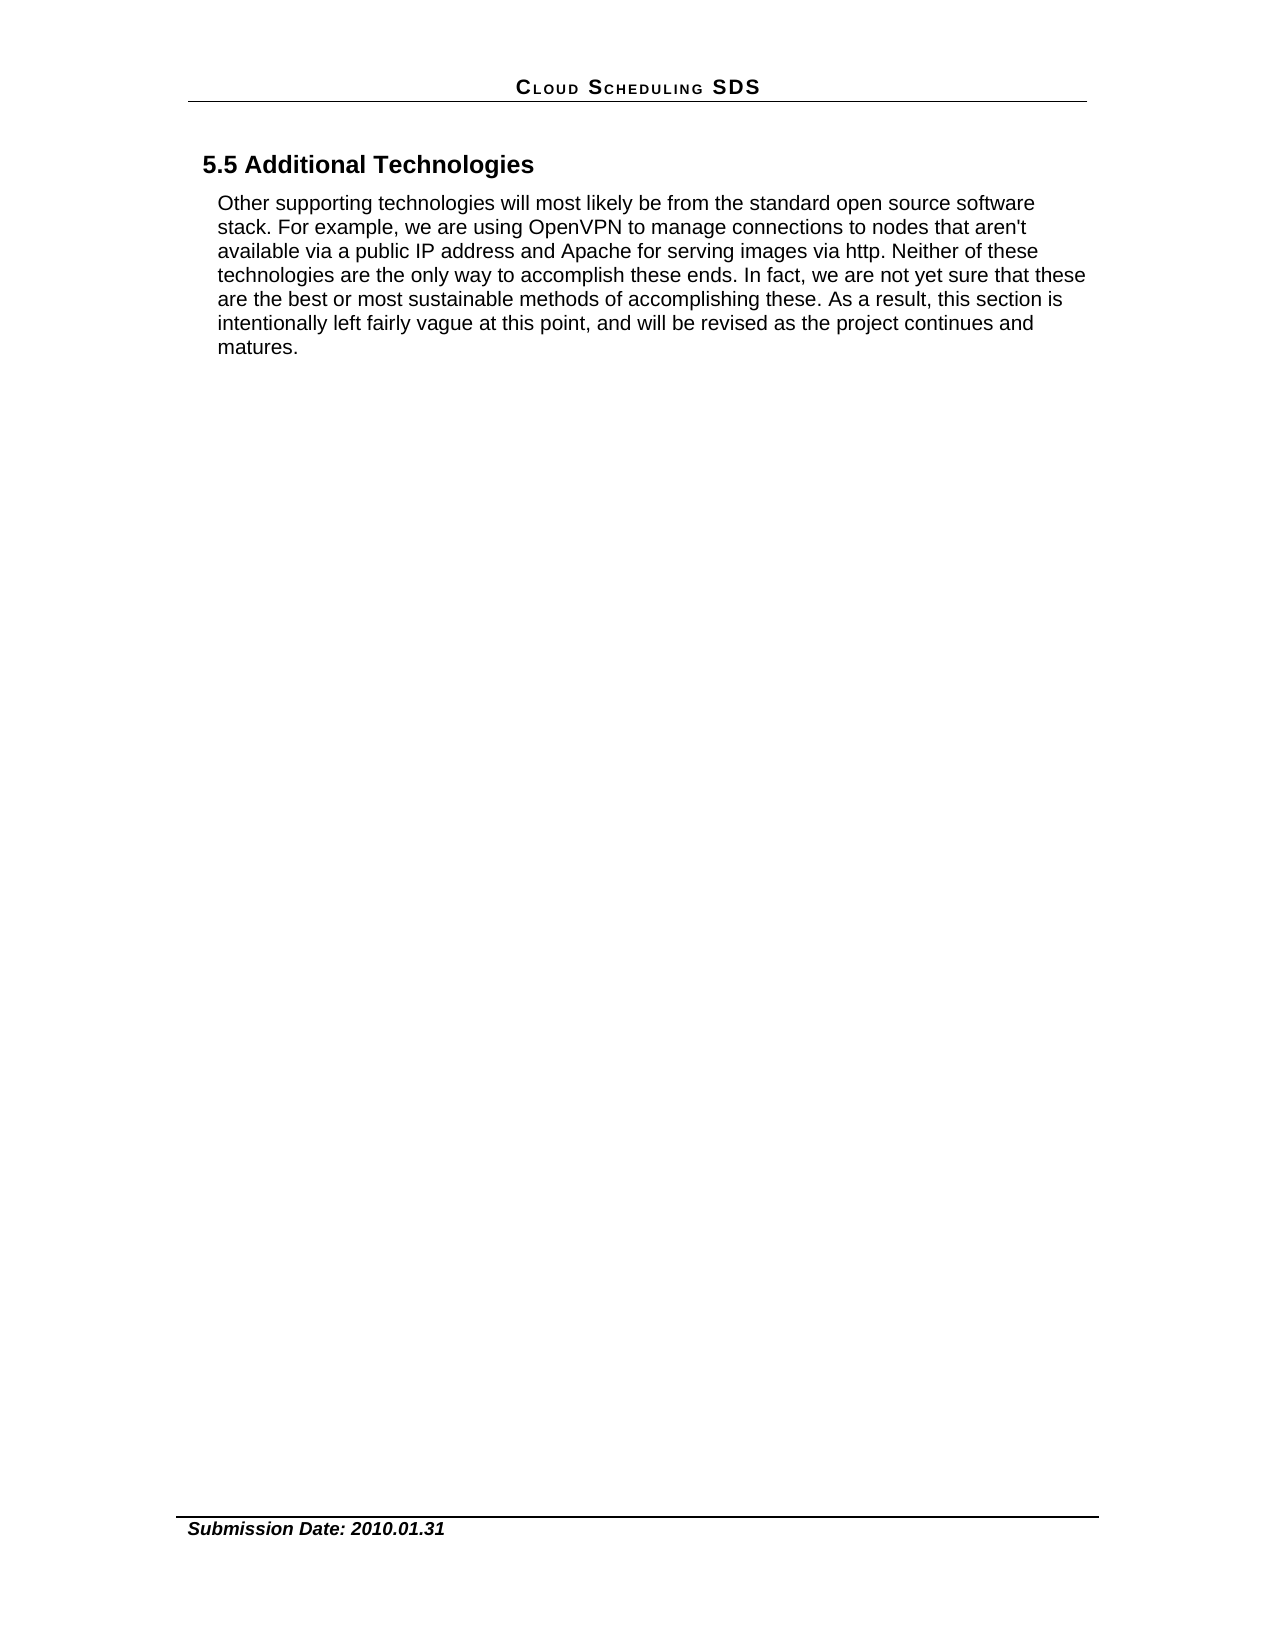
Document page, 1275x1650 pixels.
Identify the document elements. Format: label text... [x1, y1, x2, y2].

subtitle Additional Technologies [202, 150, 1087, 179]
text Other supporting technologies will most likely be from the standard open source software stack. For example, we are using OpenVPN to manage connections to nodes that aren't available via a public IP address and Apache for serving images via http. Neither of these technologies are the only way to accomplish these ends. In fact, we are not yet sure that these are the best or most sustainable methods of accomplishing these. As a result, this section is intentionally left fairly vague at this point, and will be revised as the project continues and matures. [217, 191, 1087, 359]
